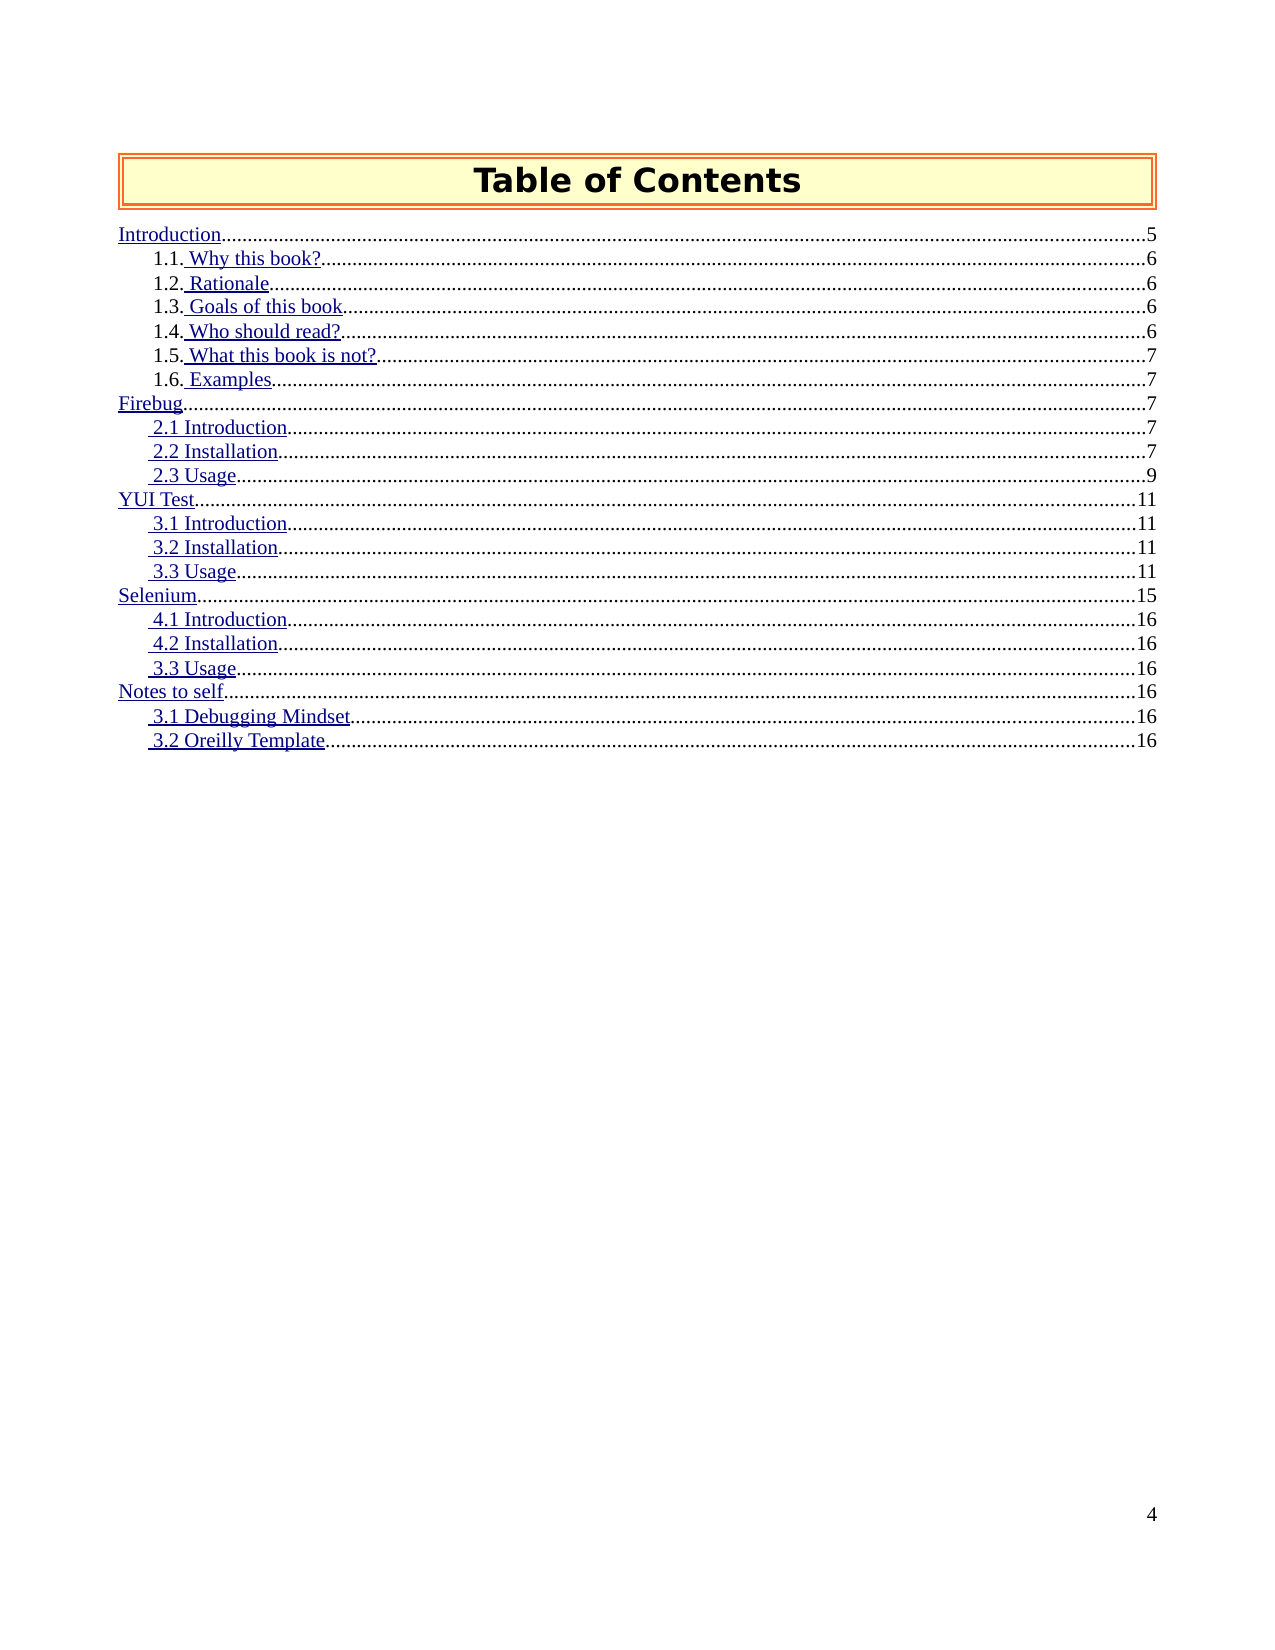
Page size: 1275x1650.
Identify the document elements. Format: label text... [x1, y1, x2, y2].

text 3.1 Debugging Mindset 16 [148, 703, 1157, 728]
text 2.3 Usage 9 [148, 463, 1157, 487]
text Introduction 5 [118, 222, 1157, 246]
text 3.1 Introduction 11 [148, 511, 1157, 535]
text Firebug 7 [118, 391, 1157, 415]
text 3.3 Usage 16 [148, 655, 1157, 679]
text 1.1. Why this book? 6 [148, 246, 1157, 270]
text 4.1 Introduction 16 [148, 607, 1157, 631]
text 3.2 Installation 11 [148, 535, 1157, 559]
text 4.2 Installation 16 [148, 631, 1157, 655]
text Notes to self 16 [118, 679, 1157, 703]
text 1.3. Goals of this book 6 [148, 294, 1157, 318]
text 1.4. Who should read? 6 [148, 318, 1157, 343]
text 1.5. What this book is not? 7 [148, 343, 1157, 367]
text 1.6. Examples 7 [148, 367, 1157, 391]
text 2.2 Installation 7 [148, 439, 1157, 463]
text 1.2. Rationale 6 [148, 270, 1157, 294]
text YUI Test 11 [118, 487, 1157, 511]
text 2.1 Introduction 7 [148, 415, 1157, 439]
text 3.2 Oreilly Template 16 [148, 728, 1157, 752]
text 3.3 Usage 11 [148, 559, 1157, 583]
text Selenium 15 [118, 583, 1157, 607]
